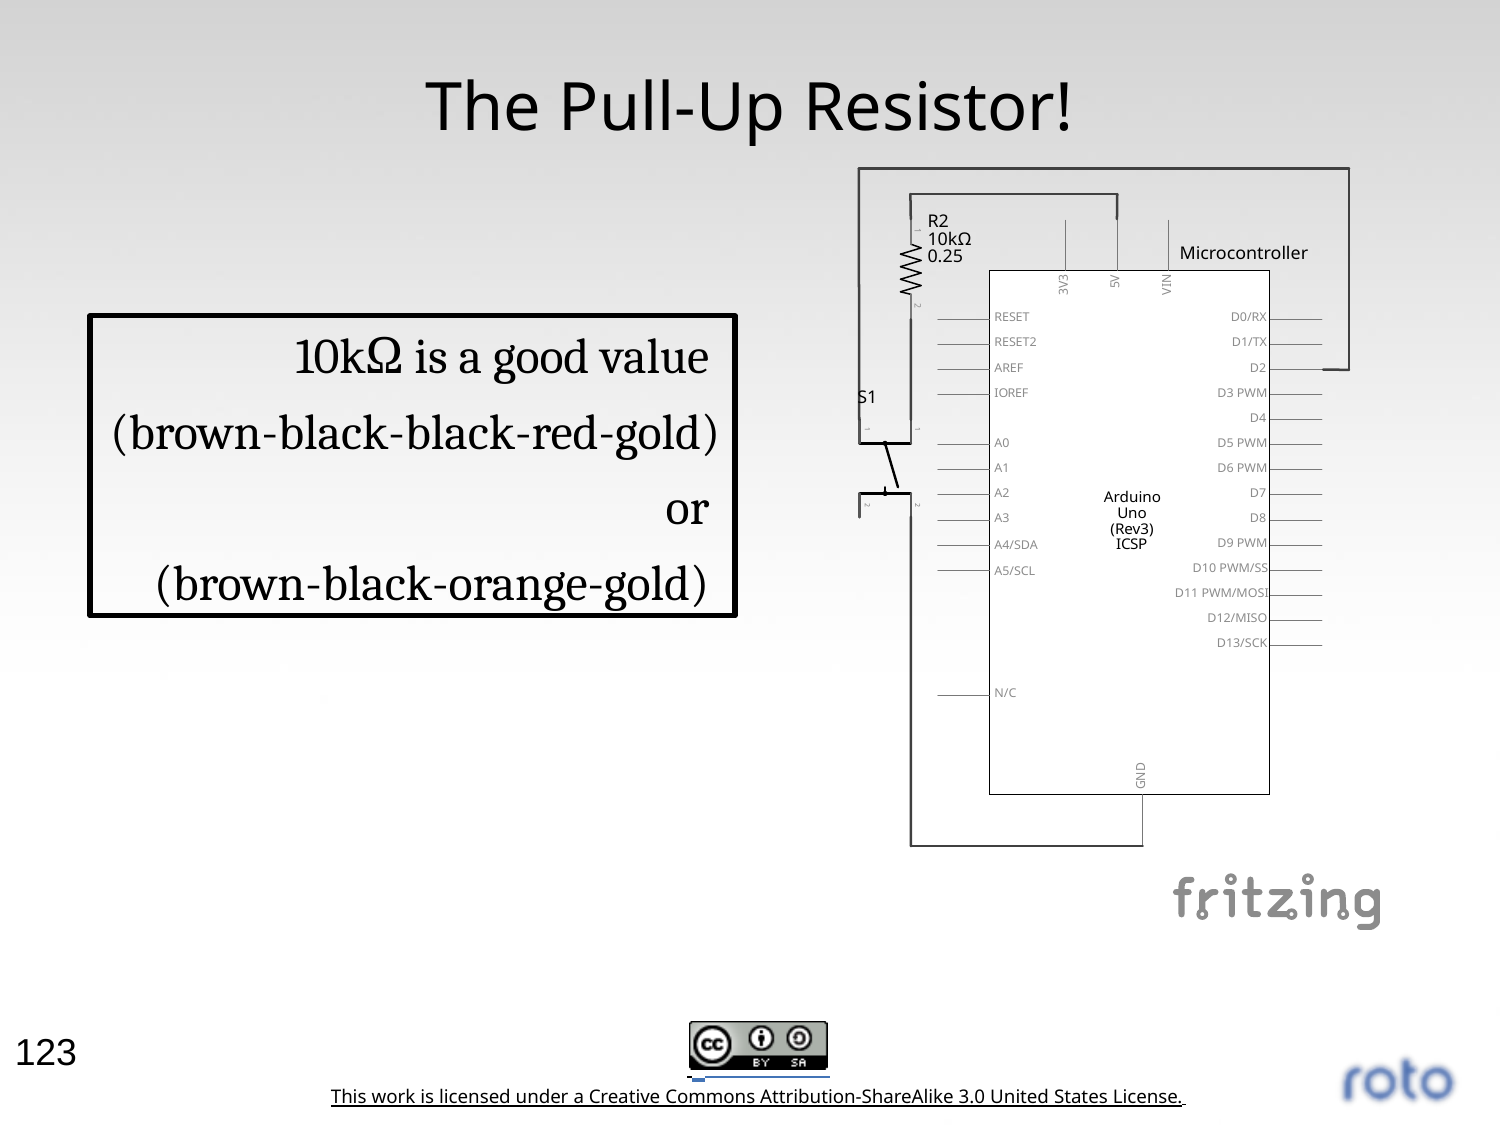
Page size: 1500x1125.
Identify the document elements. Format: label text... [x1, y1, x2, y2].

picture [0, 0, 1500, 1125]
title The Pull-Up Resistor! [112, 49, 1388, 238]
list 10kΩ is a good value (brown-black-black-red-gold) or (brown-black-orange-gold) [90, 315, 736, 616]
